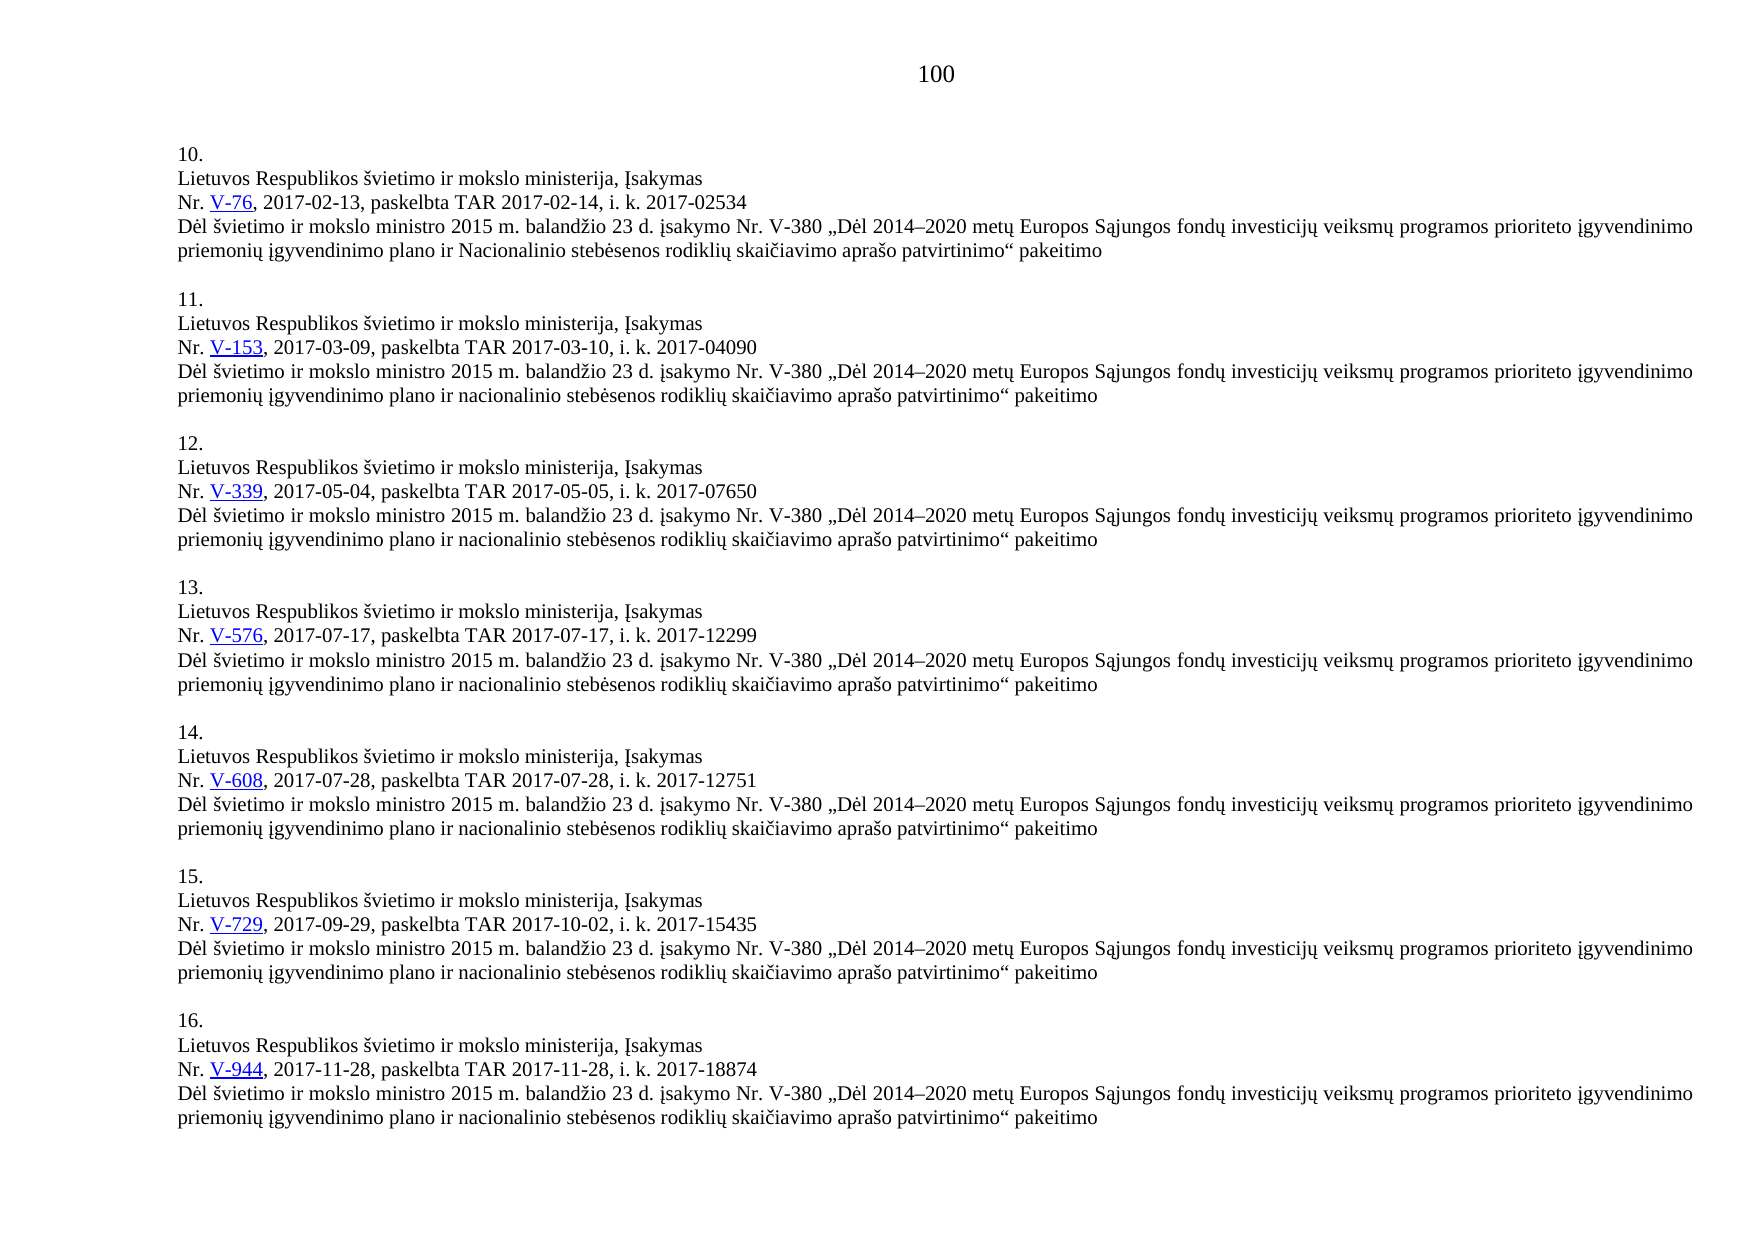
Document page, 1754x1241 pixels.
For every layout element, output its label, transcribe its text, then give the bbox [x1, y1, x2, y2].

text Dėl švietimo ir mokslo ministro 2015 m. balandžio 23 d. įsakymo Nr. V-380 „Dėl 2014–2020 metų Europos Sąjungos fondų investicijų veiksmų programos prioriteto įgyvendinimo priemonių įgyvendinimo plano ir nacionalinio stebėsenos rodiklių skaičiavimo aprašo patvirtinimo“ pakeitimo [177, 503, 1695, 551]
text Nr. V-608, 2017-07-28, paskelbta TAR 2017-07-28, i. k. 2017-12751 [177, 768, 1695, 792]
text 15. [177, 864, 1695, 888]
text Lietuvos Respublikos švietimo ir mokslo ministerija, Įsakymas [177, 311, 1695, 335]
text 10. [177, 142, 1695, 166]
text Nr. V-944, 2017-11-28, paskelbta TAR 2017-11-28, i. k. 2017-18874 [177, 1057, 1695, 1081]
text Dėl švietimo ir mokslo ministro 2015 m. balandžio 23 d. įsakymo Nr. V-380 „Dėl 2014–2020 metų Europos Sąjungos fondų investicijų veiksmų programos prioriteto įgyvendinimo priemonių įgyvendinimo plano ir nacionalinio stebėsenos rodiklių skaičiavimo aprašo patvirtinimo“ pakeitimo [177, 647, 1695, 696]
text 16. [177, 1008, 1695, 1032]
text Lietuvos Respublikos švietimo ir mokslo ministerija, Įsakymas [177, 744, 1695, 768]
text Lietuvos Respublikos švietimo ir mokslo ministerija, Įsakymas [177, 455, 1695, 479]
text Lietuvos Respublikos švietimo ir mokslo ministerija, Įsakymas [177, 888, 1695, 912]
text Nr. V-76, 2017-02-13, paskelbta TAR 2017-02-14, i. k. 2017-02534 [177, 190, 1695, 214]
text 13. [177, 575, 1695, 599]
text Lietuvos Respublikos švietimo ir mokslo ministerija, Įsakymas [177, 1032, 1695, 1057]
text 12. [177, 431, 1695, 455]
text 14. [177, 720, 1695, 744]
text 11. [177, 287, 1695, 311]
text Nr. V-576, 2017-07-17, paskelbta TAR 2017-07-17, i. k. 2017-12299 [177, 623, 1695, 647]
text Dėl švietimo ir mokslo ministro 2015 m. balandžio 23 d. įsakymo Nr. V-380 „Dėl 2014–2020 metų Europos Sąjungos fondų investicijų veiksmų programos prioriteto įgyvendinimo priemonių įgyvendinimo plano ir nacionalinio stebėsenos rodiklių skaičiavimo aprašo patvirtinimo“ pakeitimo [177, 792, 1695, 840]
text Dėl švietimo ir mokslo ministro 2015 m. balandžio 23 d. įsakymo Nr. V-380 „Dėl 2014–2020 metų Europos Sąjungos fondų investicijų veiksmų programos prioriteto įgyvendinimo priemonių įgyvendinimo plano ir nacionalinio stebėsenos rodiklių skaičiavimo aprašo patvirtinimo“ pakeitimo [177, 936, 1695, 984]
text Nr. V-729, 2017-09-29, paskelbta TAR 2017-10-02, i. k. 2017-15435 [177, 912, 1695, 936]
text Dėl švietimo ir mokslo ministro 2015 m. balandžio 23 d. įsakymo Nr. V-380 „Dėl 2014–2020 metų Europos Sąjungos fondų investicijų veiksmų programos prioriteto įgyvendinimo priemonių įgyvendinimo plano ir nacionalinio stebėsenos rodiklių skaičiavimo aprašo patvirtinimo“ pakeitimo [177, 359, 1695, 407]
text Nr. V-153, 2017-03-09, paskelbta TAR 2017-03-10, i. k. 2017-04090 [177, 335, 1695, 359]
text Nr. V-339, 2017-05-04, paskelbta TAR 2017-05-05, i. k. 2017-07650 [177, 479, 1695, 503]
text Lietuvos Respublikos švietimo ir mokslo ministerija, Įsakymas [177, 166, 1695, 190]
text Lietuvos Respublikos švietimo ir mokslo ministerija, Įsakymas [177, 599, 1695, 623]
text Dėl švietimo ir mokslo ministro 2015 m. balandžio 23 d. įsakymo Nr. V-380 „Dėl 2014–2020 metų Europos Sąjungos fondų investicijų veiksmų programos prioriteto įgyvendinimo priemonių įgyvendinimo plano ir nacionalinio stebėsenos rodiklių skaičiavimo aprašo patvirtinimo“ pakeitimo [177, 1081, 1695, 1129]
text Dėl švietimo ir mokslo ministro 2015 m. balandžio 23 d. įsakymo Nr. V-380 „Dėl 2014–2020 metų Europos Sąjungos fondų investicijų veiksmų programos prioriteto įgyvendinimo priemonių įgyvendinimo plano ir Nacionalinio stebėsenos rodiklių skaičiavimo aprašo patvirtinimo“ pakeitimo [177, 214, 1695, 262]
